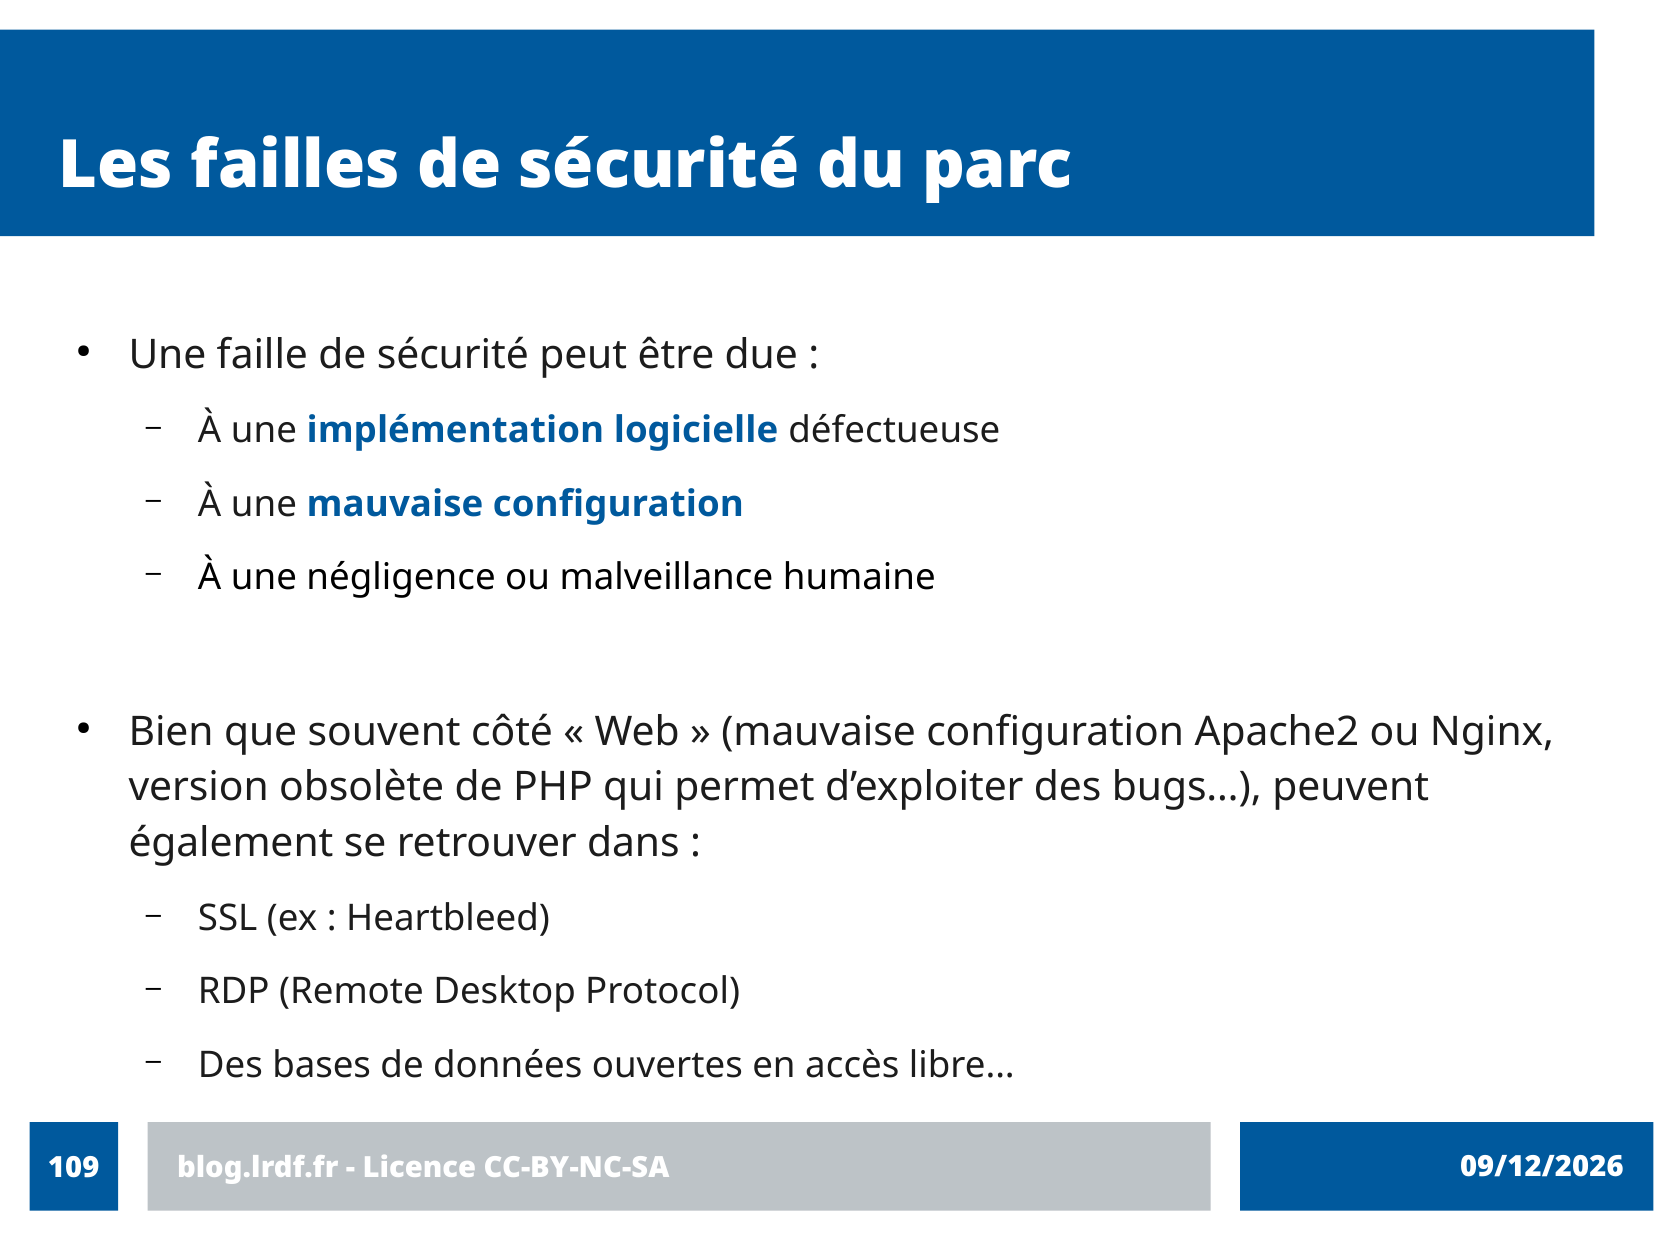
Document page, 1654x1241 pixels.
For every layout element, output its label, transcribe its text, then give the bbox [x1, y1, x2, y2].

title Les failles de sécurité du parc [59, 59, 1595, 207]
list Une faille de sécurité peut être due : À une implémentation logicielle défectueuse À une mauvaise configuration À une négligence ou malveillance humaine Bien que souvent côté « Web » (mauvaise configuration Apache2 ou Nginx, version obsolète de PHP qui permet d’exploiter des bugs…), peuvent également se retrouver dans : SSL (ex : Heartbleed) RDP (Remote Desktop Protocol) Des bases de données ouvertes en accès libre... [59, 324, 1565, 1093]
